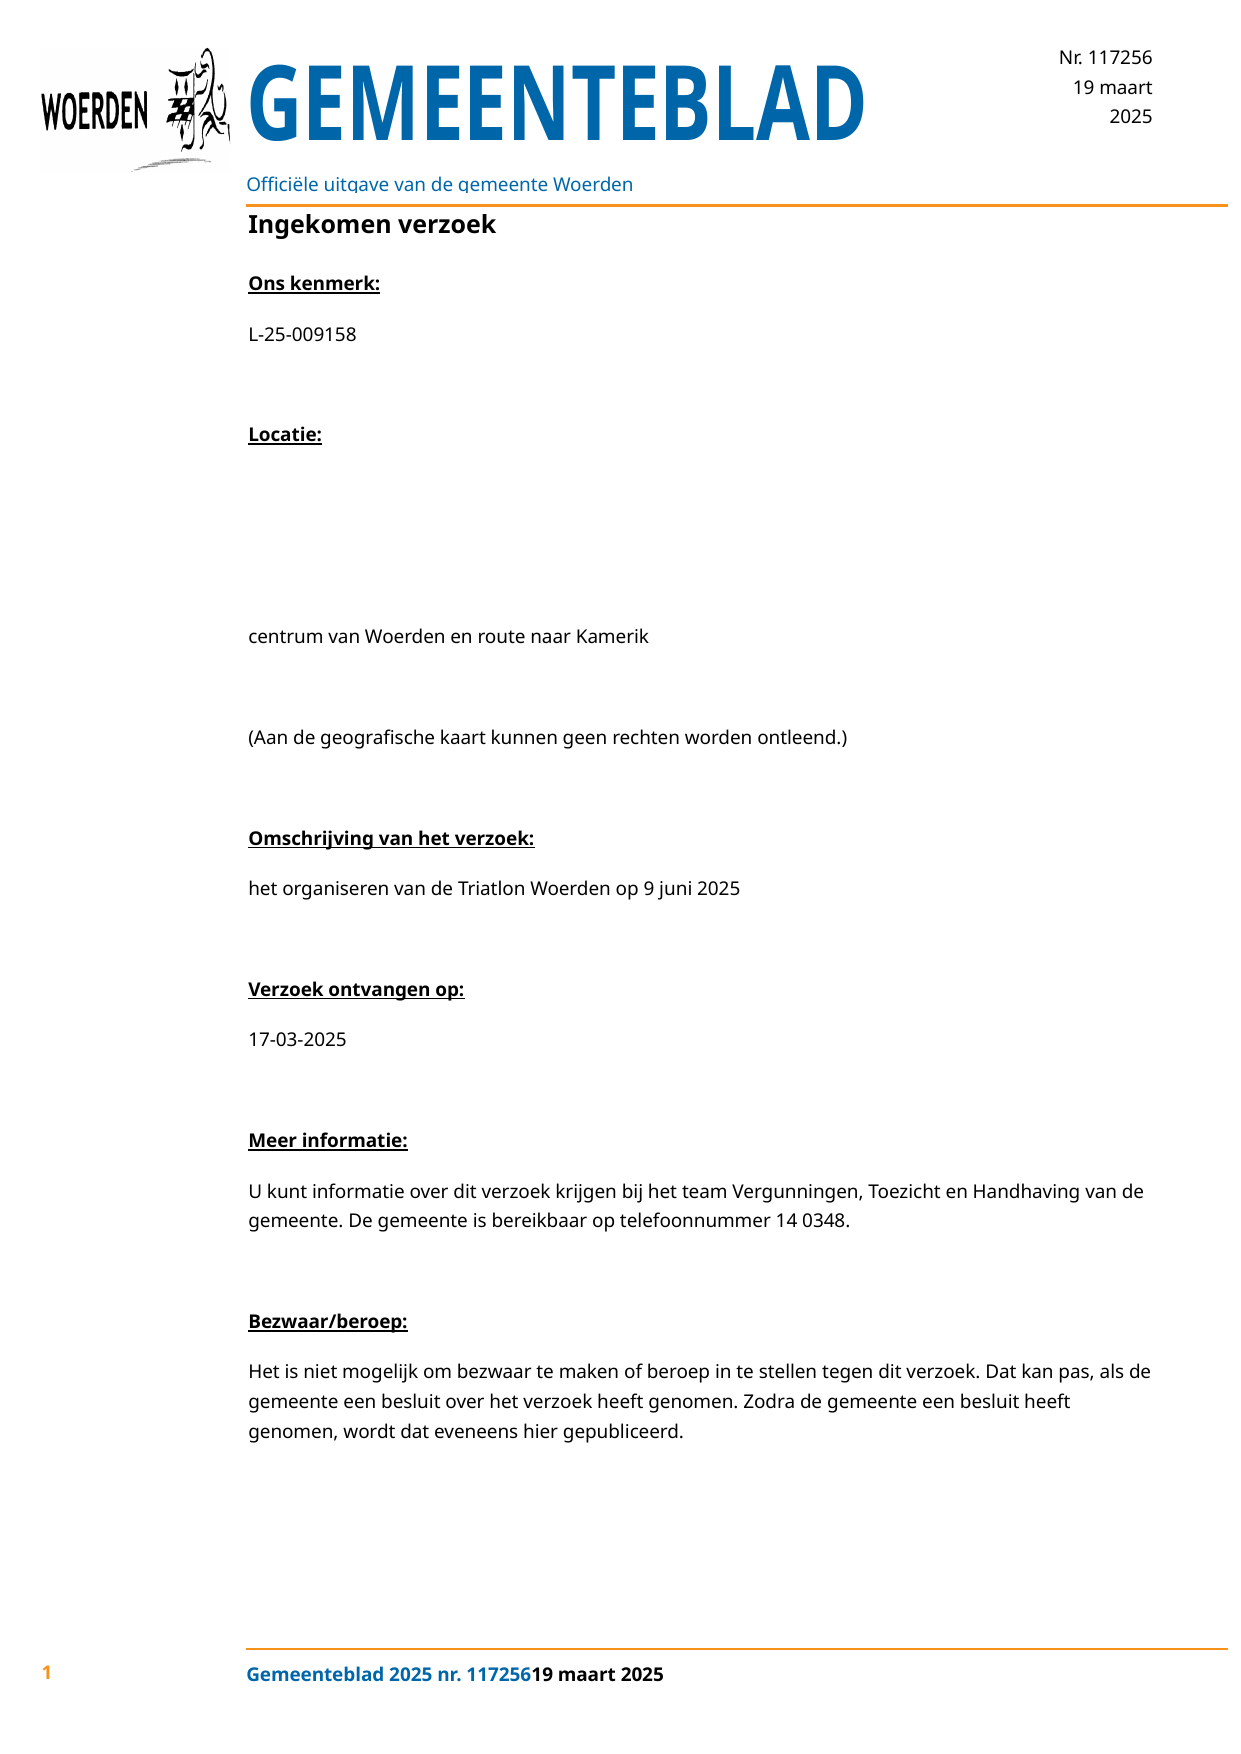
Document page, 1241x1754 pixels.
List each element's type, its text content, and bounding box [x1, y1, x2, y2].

text Het is niet mogelijk om bezwaar te maken of beroep in te stellen tegen dit verzoek. Dat kan pas, als de gemeente een besluit over het verzoek heeft genomen. Zodra de gemeente een besluit heeft genomen, wordt dat eveneens hier gepubliceerd. [248, 1359, 1152, 1443]
text het organiseren van de Triatlon Woerden op 9 juni 2025 [248, 875, 1152, 901]
text U kunt informatie over dit verzoek krijgen bij het team Vergunningen, Toezicht en Handhaving van de gemeente. De gemeente is bereikbaar op telefoonnummer 14 0348. [248, 1178, 1152, 1233]
text Meer informatie: [248, 1127, 1152, 1153]
text Locatie: [248, 422, 1152, 447]
picture [41, 47, 231, 172]
text Ons kenmerk: [248, 270, 1152, 296]
text Omschrijving van het verzoek: [248, 825, 1152, 851]
text Ingekomen verzoek [248, 207, 1152, 241]
text centrum van Woerden en route naar Kamerik [248, 623, 1152, 649]
text (Aan de geografische kaart kunnen geen rechten worden ontleend.) [248, 724, 1152, 750]
text 17-03-2025 [248, 1027, 1152, 1052]
text L-25-009158 [248, 321, 1152, 346]
text Verzoek ontvangen op: [248, 976, 1152, 1002]
text Bezwaar/beroep: [248, 1308, 1152, 1334]
